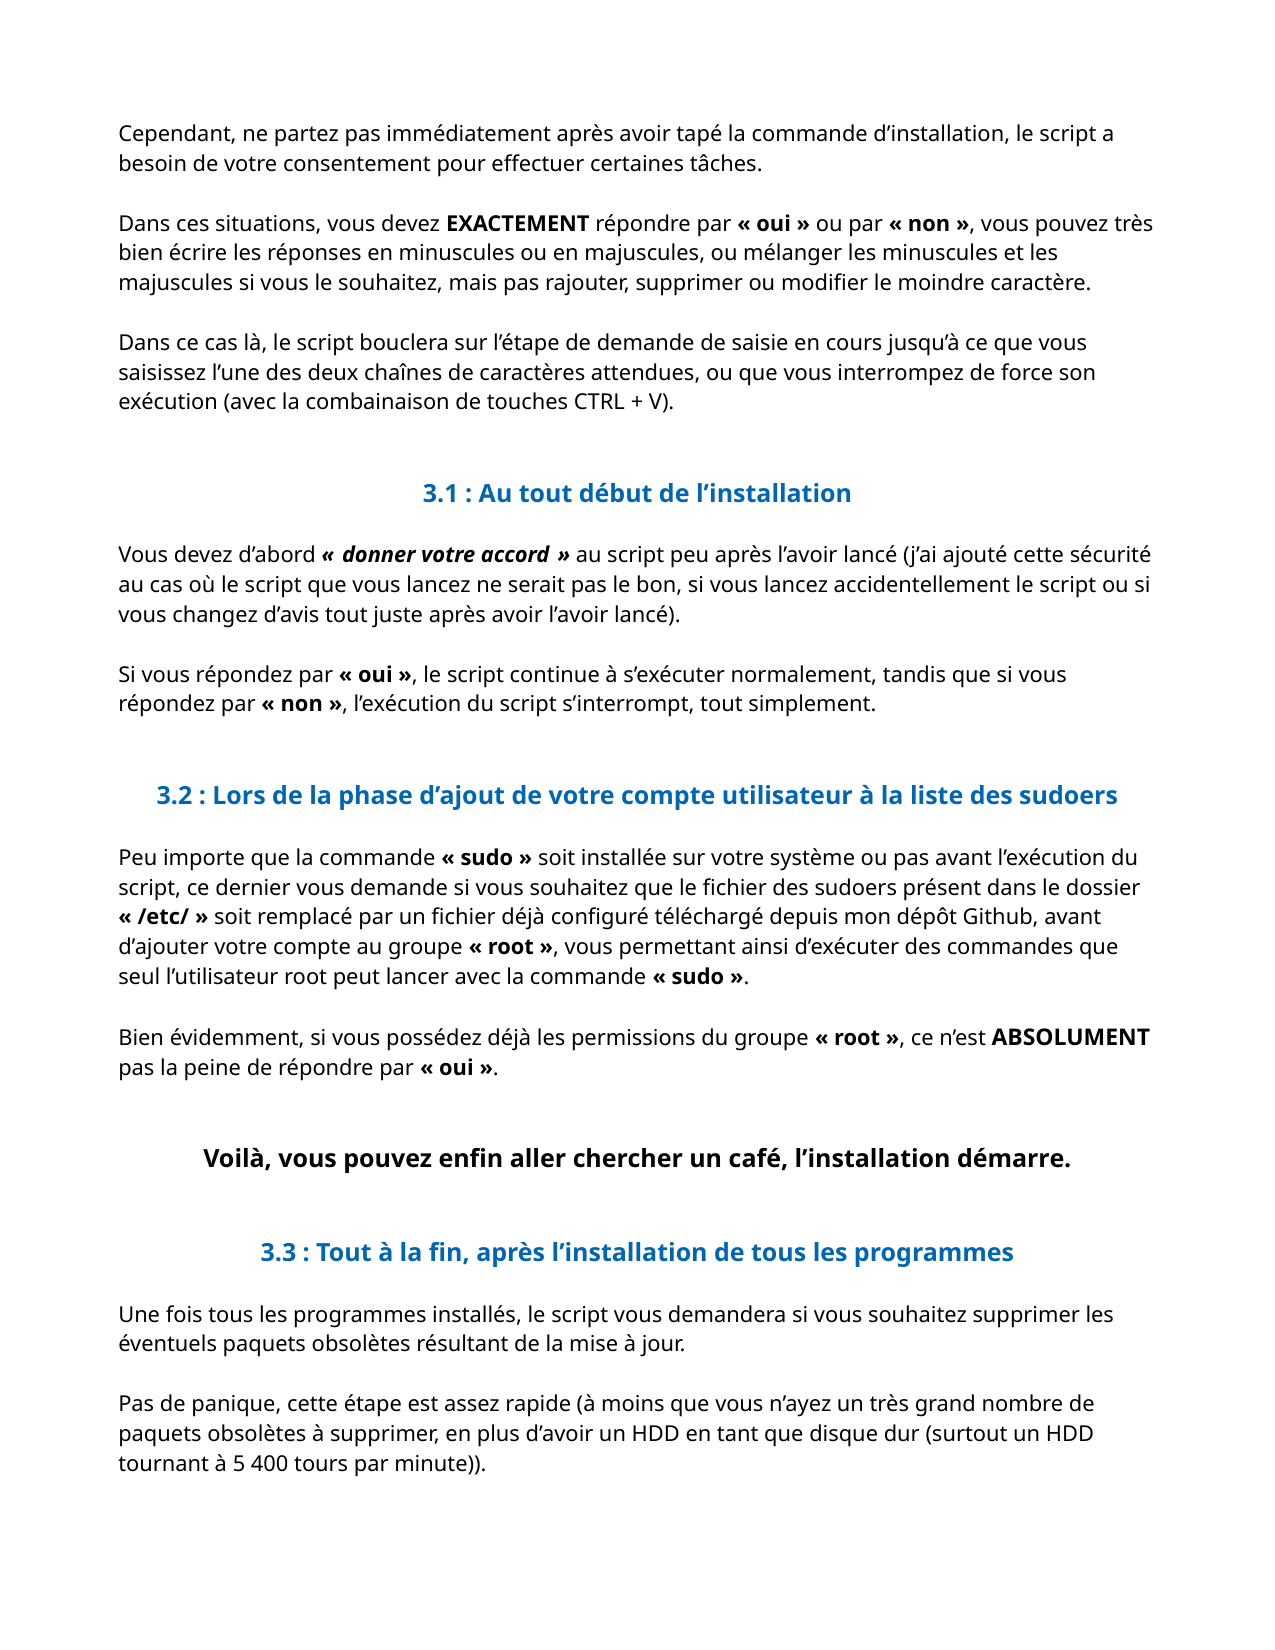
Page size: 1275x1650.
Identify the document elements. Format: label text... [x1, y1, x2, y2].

text 3.3 : Tout à la fin, après l’installation de tous les programmes [118, 1235, 1157, 1269]
text Voilà, vous pouvez enfin aller chercher un café, l’installation démarre. [118, 1141, 1157, 1175]
text Cependant, ne partez pas immédiatement après avoir tapé la commande d’installation, le script a besoin de votre consentement pour effectuer certaines tâches. [118, 118, 1157, 178]
text Peu importe que la commande « sudo » soit installée sur votre système ou pas avant l’exécution du script, ce dernier vous demande si vous souhaitez que le fichier des sudoers présent dans le dossier « /etc/ » soit remplacé par un fichier déjà configuré téléchargé depuis mon dépôt Github, avant d’ajouter votre compte au groupe « root », vous permettant ainsi d’exécuter des commandes que seul l’utilisateur root peut lancer avec la commande « sudo ». [118, 842, 1157, 991]
text Vous devez d’abord « donner votre accord » au script peu après l’avoir lancé (j’ai ajouté cette sécurité au cas où le script que vous lancez ne serait pas le bon, si vous lancez accidentellement le script ou si vous changez d’avis tout juste après avoir l’avoir lancé). [118, 539, 1157, 629]
text Bien évidemment, si vous possédez déjà les permissions du groupe « root », ce n’est ABSOLUMENT pas la peine de répondre par « oui ». [118, 1020, 1157, 1081]
text Dans ces situations, vous devez EXACTEMENT répondre par « oui » ou par « non », vous pouvez très bien écrire les réponses en minuscules ou en majuscules, ou mélanger les minuscules et les majuscules si vous le souhaitez, mais pas rajouter, supprimer ou modifier le moindre caractère. [118, 207, 1157, 297]
text Dans ce cas là, le script bouclera sur l’étape de demande de saisie en cours jusqu’à ce que vous saisissez l’une des deux chaînes de caractères attendues, ou que vous interrompez de force son exécution (avec la combainaison de touches CTRL + V). [118, 327, 1157, 416]
text Si vous répondez par « oui », le script continue à s’exécuter normalement, tandis que si vous répondez par « non », l’exécution du script s’interrompt, tout simplement. [118, 659, 1157, 718]
text Une fois tous les programmes installés, le script vous demandera si vous souhaitez supprimer les éventuels paquets obsolètes résultant de la mise à jour. [118, 1298, 1157, 1358]
text 3.2 : Lors de la phase d’ajout de votre compte utilisateur à la liste des sudoers [118, 778, 1157, 812]
text 3.1 : Au tout début de l’installation [118, 476, 1157, 510]
text Pas de panique, cette étape est assez rapide (à moins que vous n’ayez un très grand nombre de paquets obsolètes à supprimer, en plus d’avoir un HDD en tant que disque dur (surtout un HDD tournant à 5 400 tours par minute)). [118, 1388, 1157, 1477]
